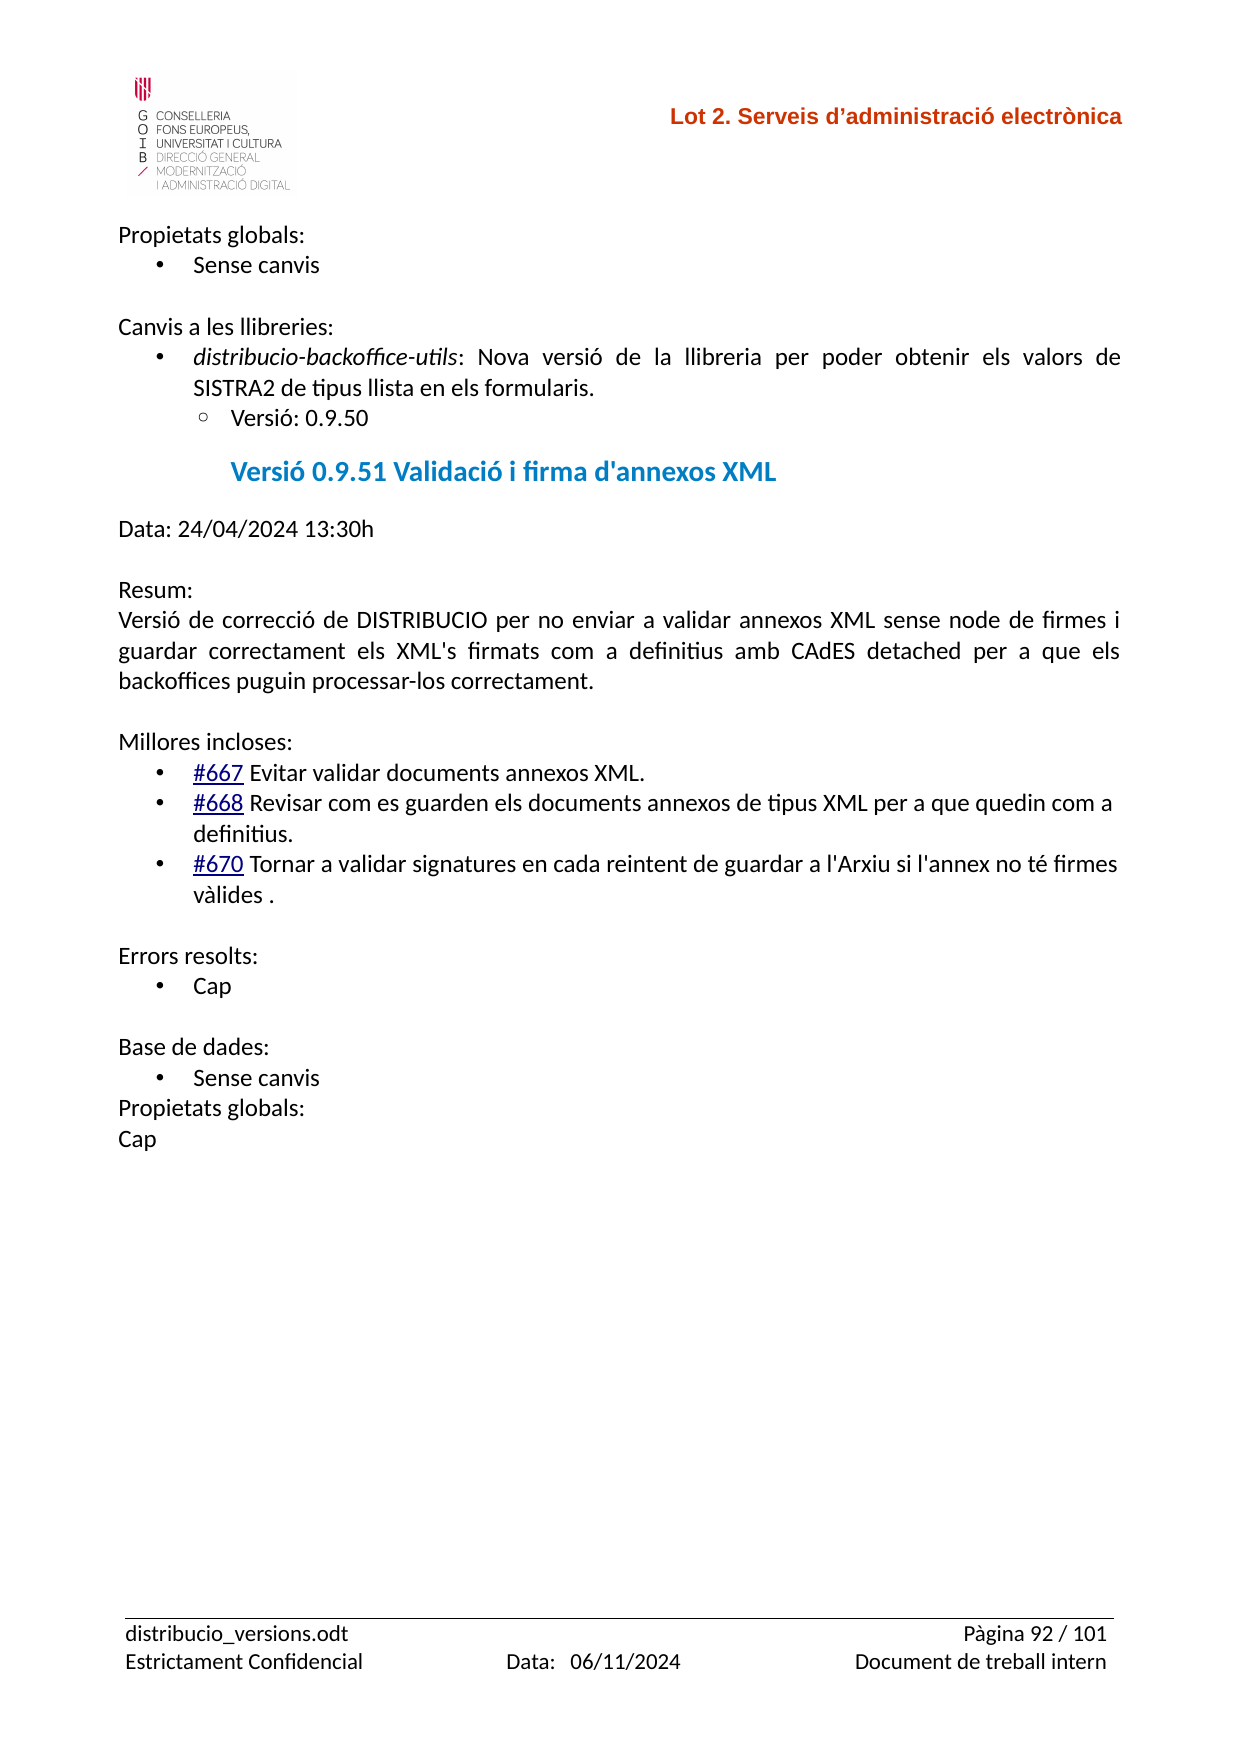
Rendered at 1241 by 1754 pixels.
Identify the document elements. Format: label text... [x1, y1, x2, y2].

list Cap [156, 971, 1122, 1001]
text Data: 24/04/2024 13:30h [118, 513, 1122, 543]
text Millores incloses: [118, 726, 1122, 757]
text Cap [118, 1123, 1122, 1154]
text Propietats globals: [118, 219, 1122, 250]
list #670 Tornar a validar signatures en cada reintent de guardar a l'Arxiu si l'annex no té firmes vàlides . [156, 848, 1122, 909]
list distribucio-backoffice-utils: Nova versió de la llibreria per poder obtenir els valors de SISTRA2 de tipus llista en els formularis. [156, 341, 1122, 402]
list Sense canvis [156, 250, 1122, 280]
text Propietats globals: [118, 1093, 1122, 1123]
subtitle Versió 0.9.51 Validació i firma d'annexos XML [153, 453, 1122, 489]
text Base de dades: [118, 1032, 1122, 1062]
list Versió: 0.9.50 [193, 402, 1122, 433]
text Versió de correcció de DISTRIBUCIO per no enviar a validar annexos XML sense node de firmes i guardar correctament els XML's firmats com a definitius amb CAdES detached per a que els backoffices puguin processar-los correctament. [118, 604, 1122, 696]
list #668 Revisar com es guarden els documents annexos de tipus XML per a que quedin com a definitius. [156, 787, 1122, 848]
text Resum: [118, 574, 1122, 604]
list #667 Evitar validar documents annexos XML. [156, 757, 1122, 787]
text Canvis a les llibreries: [118, 311, 1122, 341]
text Errors resolts: [118, 940, 1122, 971]
picture [126, 70, 299, 197]
list Sense canvis [156, 1062, 1122, 1093]
